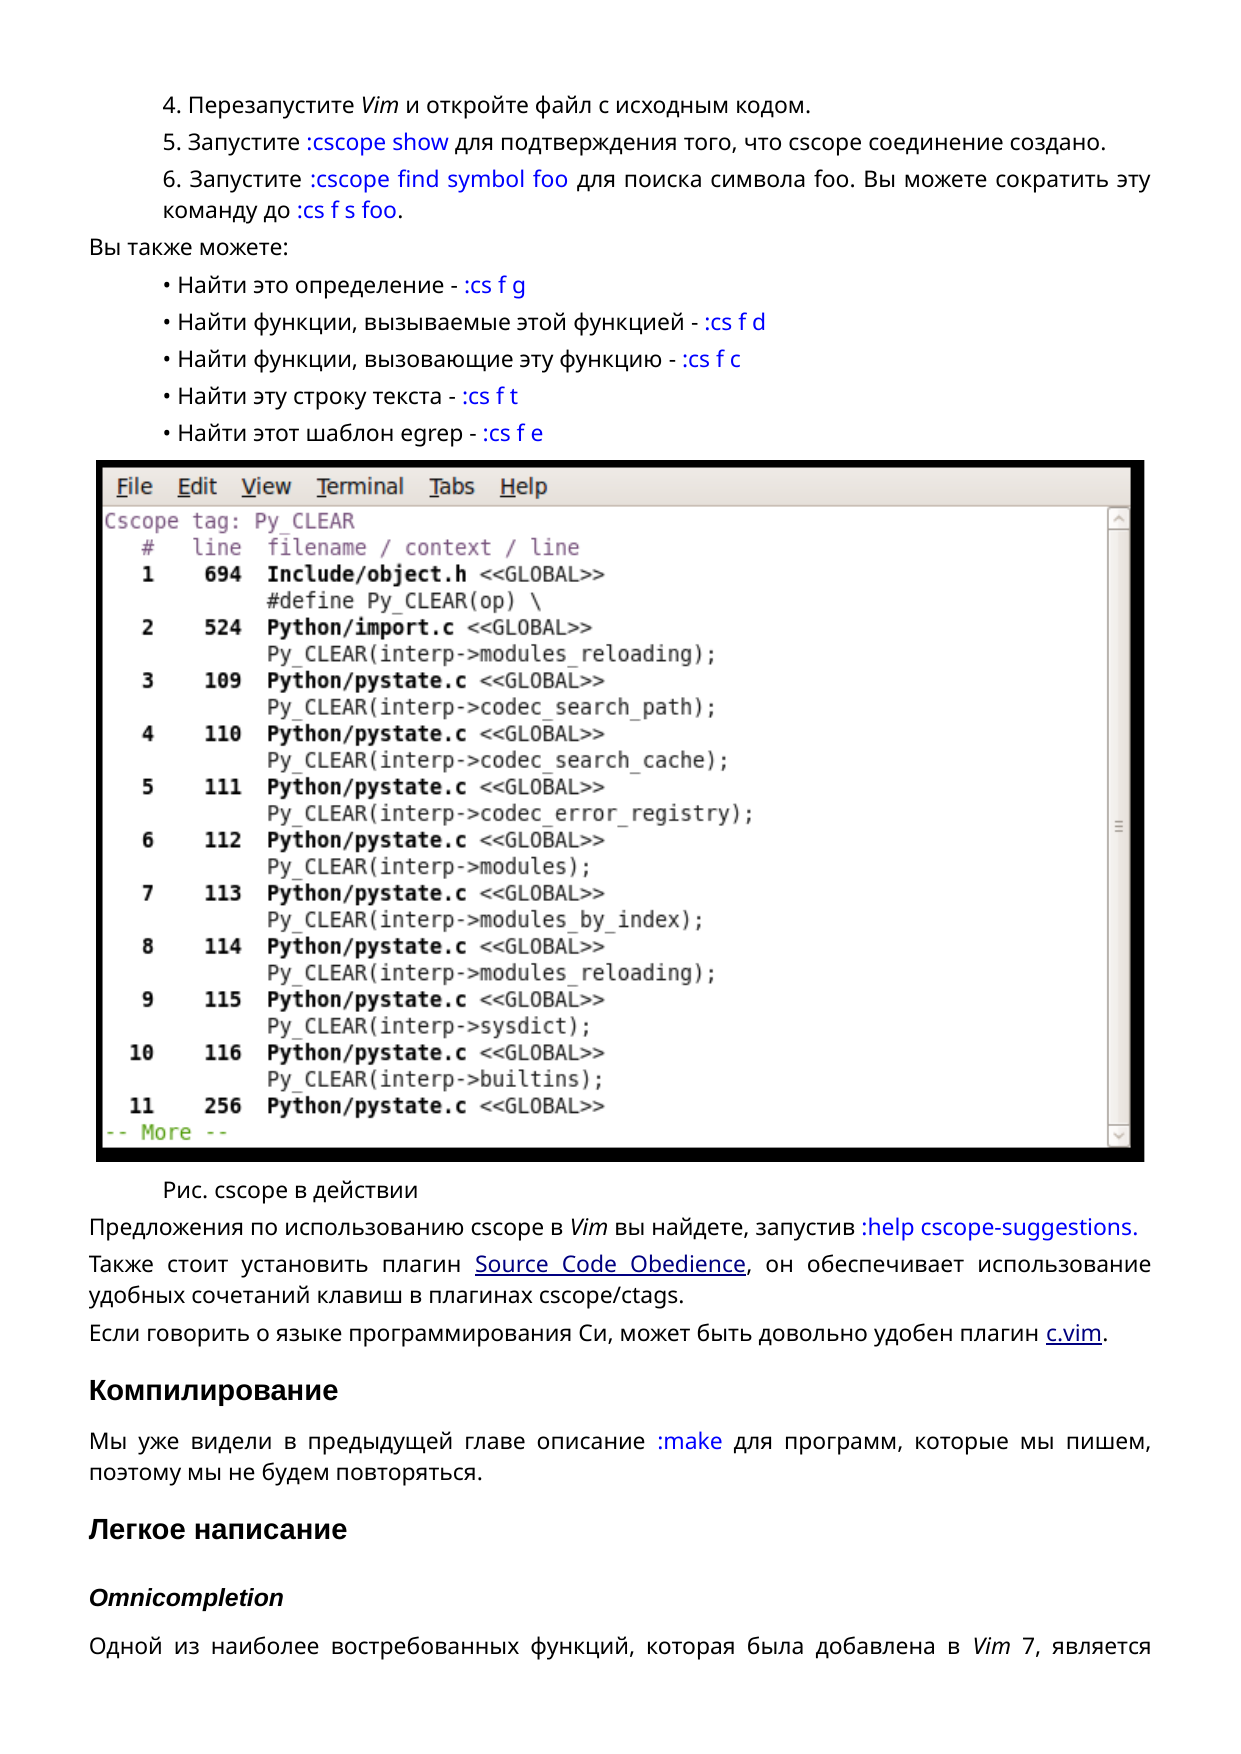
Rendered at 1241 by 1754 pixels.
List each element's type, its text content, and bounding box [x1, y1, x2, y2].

text Предложения по использованию cscope в Vim вы найдете, запустив :help cscope-suggestions. [88, 1211, 1152, 1242]
text Если говорить о языке программирования Си, может быть довольно удобен плагин c.vim. [88, 1316, 1152, 1348]
text Вы также можете: [88, 231, 1152, 263]
text • Найти функции, вызываемые этой функцией - :cs f d [162, 306, 1152, 337]
text • Найти этот шаблон egrep - :cs f e [162, 417, 1152, 448]
subtitle Omnicompletion [88, 1583, 1152, 1612]
text Мы уже видели в предыдущей главе описание :make для программ, которые мы пишем, поэтому мы не будем повторяться. [88, 1425, 1152, 1487]
text • Найти эту строку текста - :cs f t [162, 380, 1152, 411]
text • Найти функции, вызовающие эту функцию - :cs f c [162, 343, 1152, 374]
text Также стоит установить плагин Source Code Obedience, он обеспечивает использование удобных сочетаний клавиш в плагинах cscope/ctags. [88, 1248, 1152, 1311]
subtitle Легкое написание [88, 1512, 1152, 1546]
text Рис. cscope в действии [162, 1162, 1152, 1205]
text Одной из наиболее востребованных функций, которая была добавлена в Vim 7, является [88, 1630, 1152, 1661]
subtitle Компилирование [88, 1373, 1152, 1406]
text • Найти это определение - :cs f g [162, 268, 1152, 300]
text 4. Перезапустите Vim и откройте файл с исходным кодом. [162, 88, 1152, 120]
text 5. Запустите :cscope show для подтверждения того, что cscope соединение создано. [162, 126, 1152, 157]
text 6. Запустите :cscope find symbol foo для поиска символа foo. Вы можете сократить эту команду до :cs f s foo. [162, 163, 1152, 225]
picture [96, 460, 1145, 1162]
